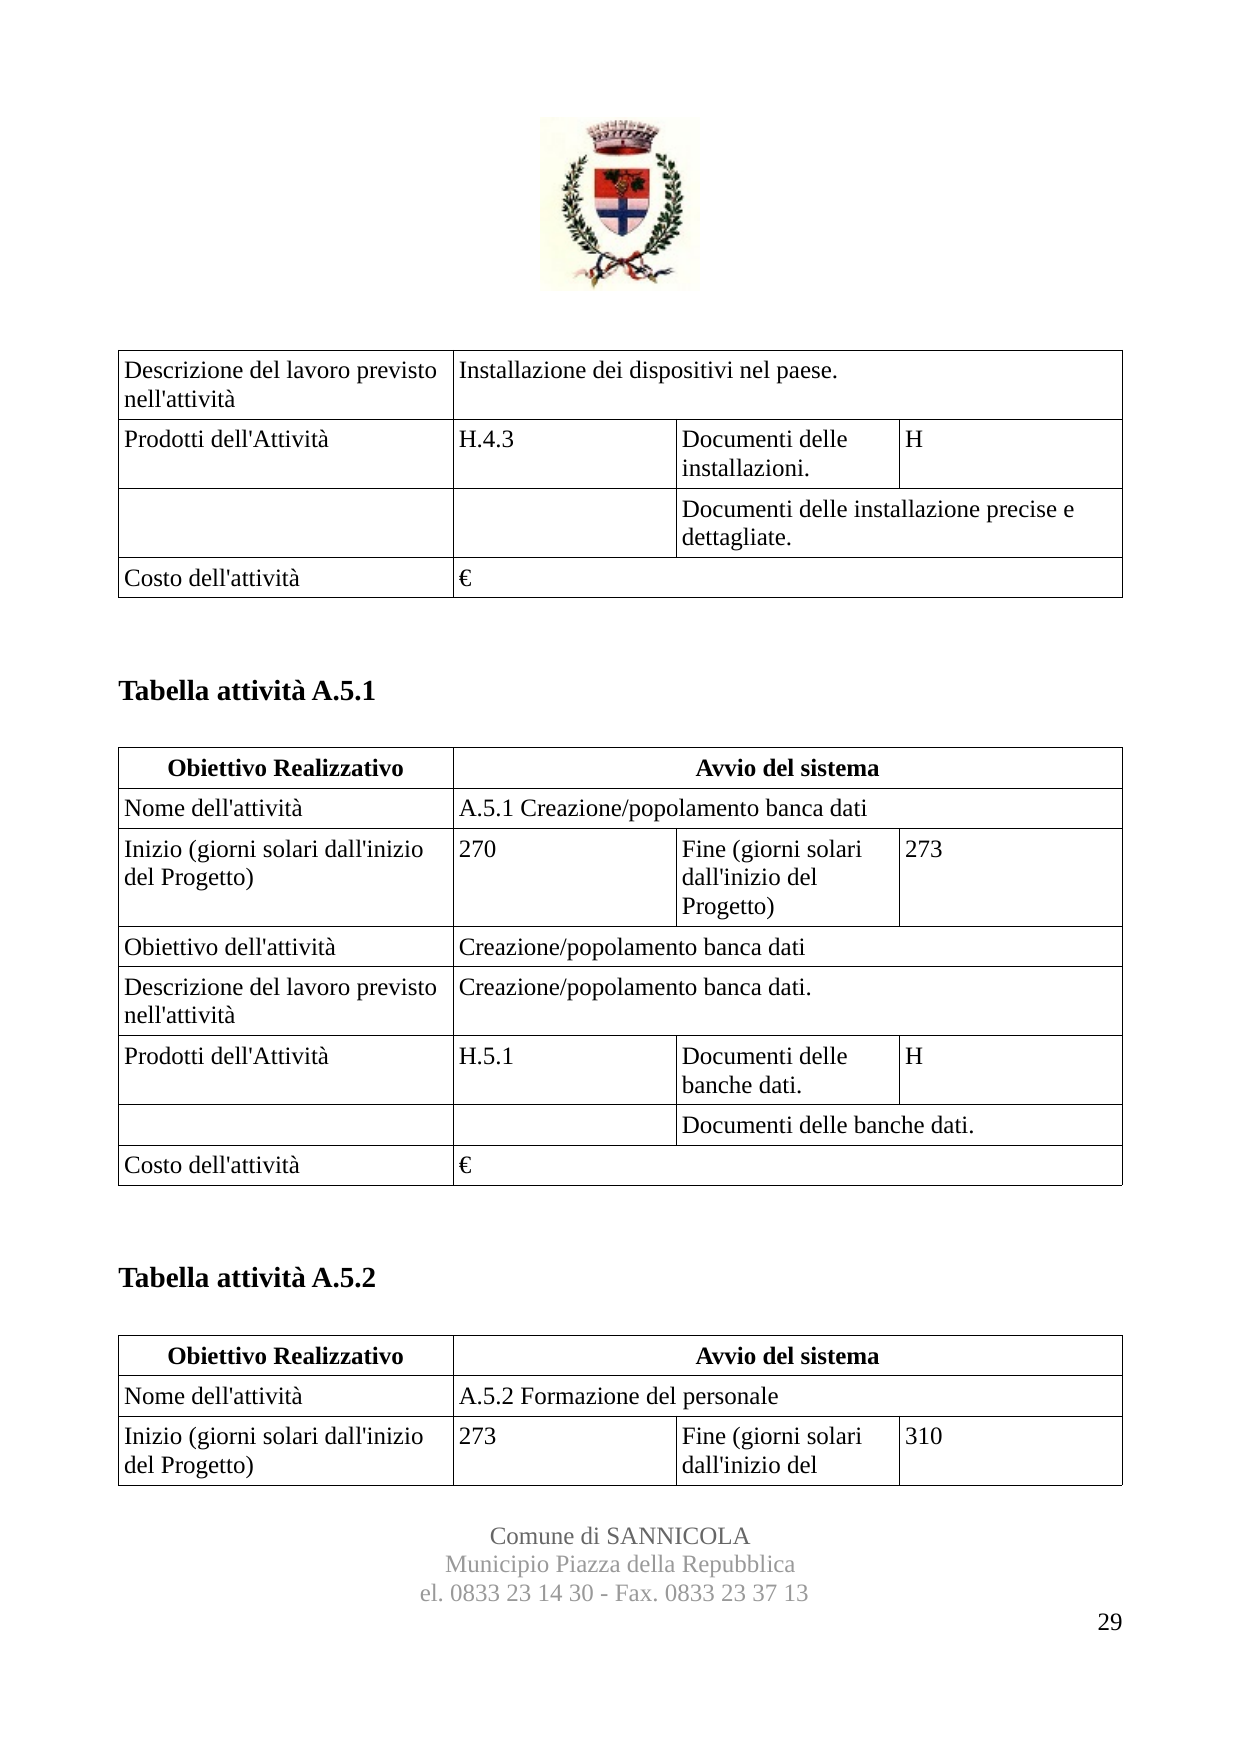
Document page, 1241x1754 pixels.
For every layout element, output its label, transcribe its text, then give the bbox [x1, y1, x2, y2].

table_cell Prodotti dell'Attività [119, 420, 453, 488]
table_cell Obiettivo dell'attività [119, 927, 453, 966]
table_cell Nome dell'attività [119, 789, 453, 828]
table_cell Documenti delle installazione precise e dettagliate. [677, 489, 1122, 557]
table_cell Costo dell'attività [119, 558, 453, 597]
table_header Avvio del sistema [454, 748, 1122, 788]
table_cell Fine (giorni solari dall'inizio del Progetto) [677, 829, 899, 926]
table_cell Creazione/popolamento banca dati. [454, 967, 1122, 1035]
table_cell Prodotti dell'Attività [119, 1036, 453, 1104]
table_cell 270 [454, 829, 676, 926]
table_cell [119, 1105, 453, 1144]
table_cell Inizio (giorni solari dall'inizio del Progetto) [119, 1417, 453, 1484]
table_cell 273 [900, 829, 1122, 926]
table_cell € [454, 558, 1122, 597]
table_cell Descrizione del lavoro previsto nell'attività [119, 967, 453, 1035]
table_cell 310 [900, 1417, 1122, 1484]
table_cell [454, 1105, 676, 1144]
picture [540, 117, 700, 291]
table_cell Descrizione del lavoro previsto nell'attività [119, 351, 453, 419]
table_cell H [900, 420, 1122, 488]
text Tabella attività A.5.1 [118, 673, 1122, 706]
table_cell 273 [454, 1417, 676, 1484]
table_header Avvio del sistema [454, 1336, 1122, 1375]
table_cell [119, 489, 453, 557]
table_cell H.4.3 [454, 420, 676, 488]
table_cell A.5.2 Formazione del personale [454, 1376, 1122, 1416]
table_cell Documenti delle installazioni. [677, 420, 899, 488]
table_cell Fine (giorni solari dall'inizio del [677, 1417, 899, 1484]
table_cell Installazione dei dispositivi nel paese. [454, 351, 1122, 419]
table_cell H.5.1 [454, 1036, 676, 1104]
table_cell Documenti delle banche dati. [677, 1105, 1122, 1144]
text Tabella attività A.5.2 [118, 1261, 1122, 1294]
table_cell Creazione/popolamento banca dati [454, 927, 1122, 966]
table_header Obiettivo Realizzativo [119, 1336, 453, 1375]
table_cell [454, 489, 676, 557]
table_cell A.5.1 Creazione/popolamento banca dati [454, 789, 1122, 828]
table_cell H [900, 1036, 1122, 1104]
table_cell Documenti delle banche dati. [677, 1036, 899, 1104]
table_cell Nome dell'attività [119, 1376, 453, 1416]
table_cell € [454, 1146, 1122, 1185]
table_cell Inizio (giorni solari dall'inizio del Progetto) [119, 829, 453, 926]
table_header Obiettivo Realizzativo [119, 748, 453, 788]
table_cell Costo dell'attività [119, 1146, 453, 1185]
